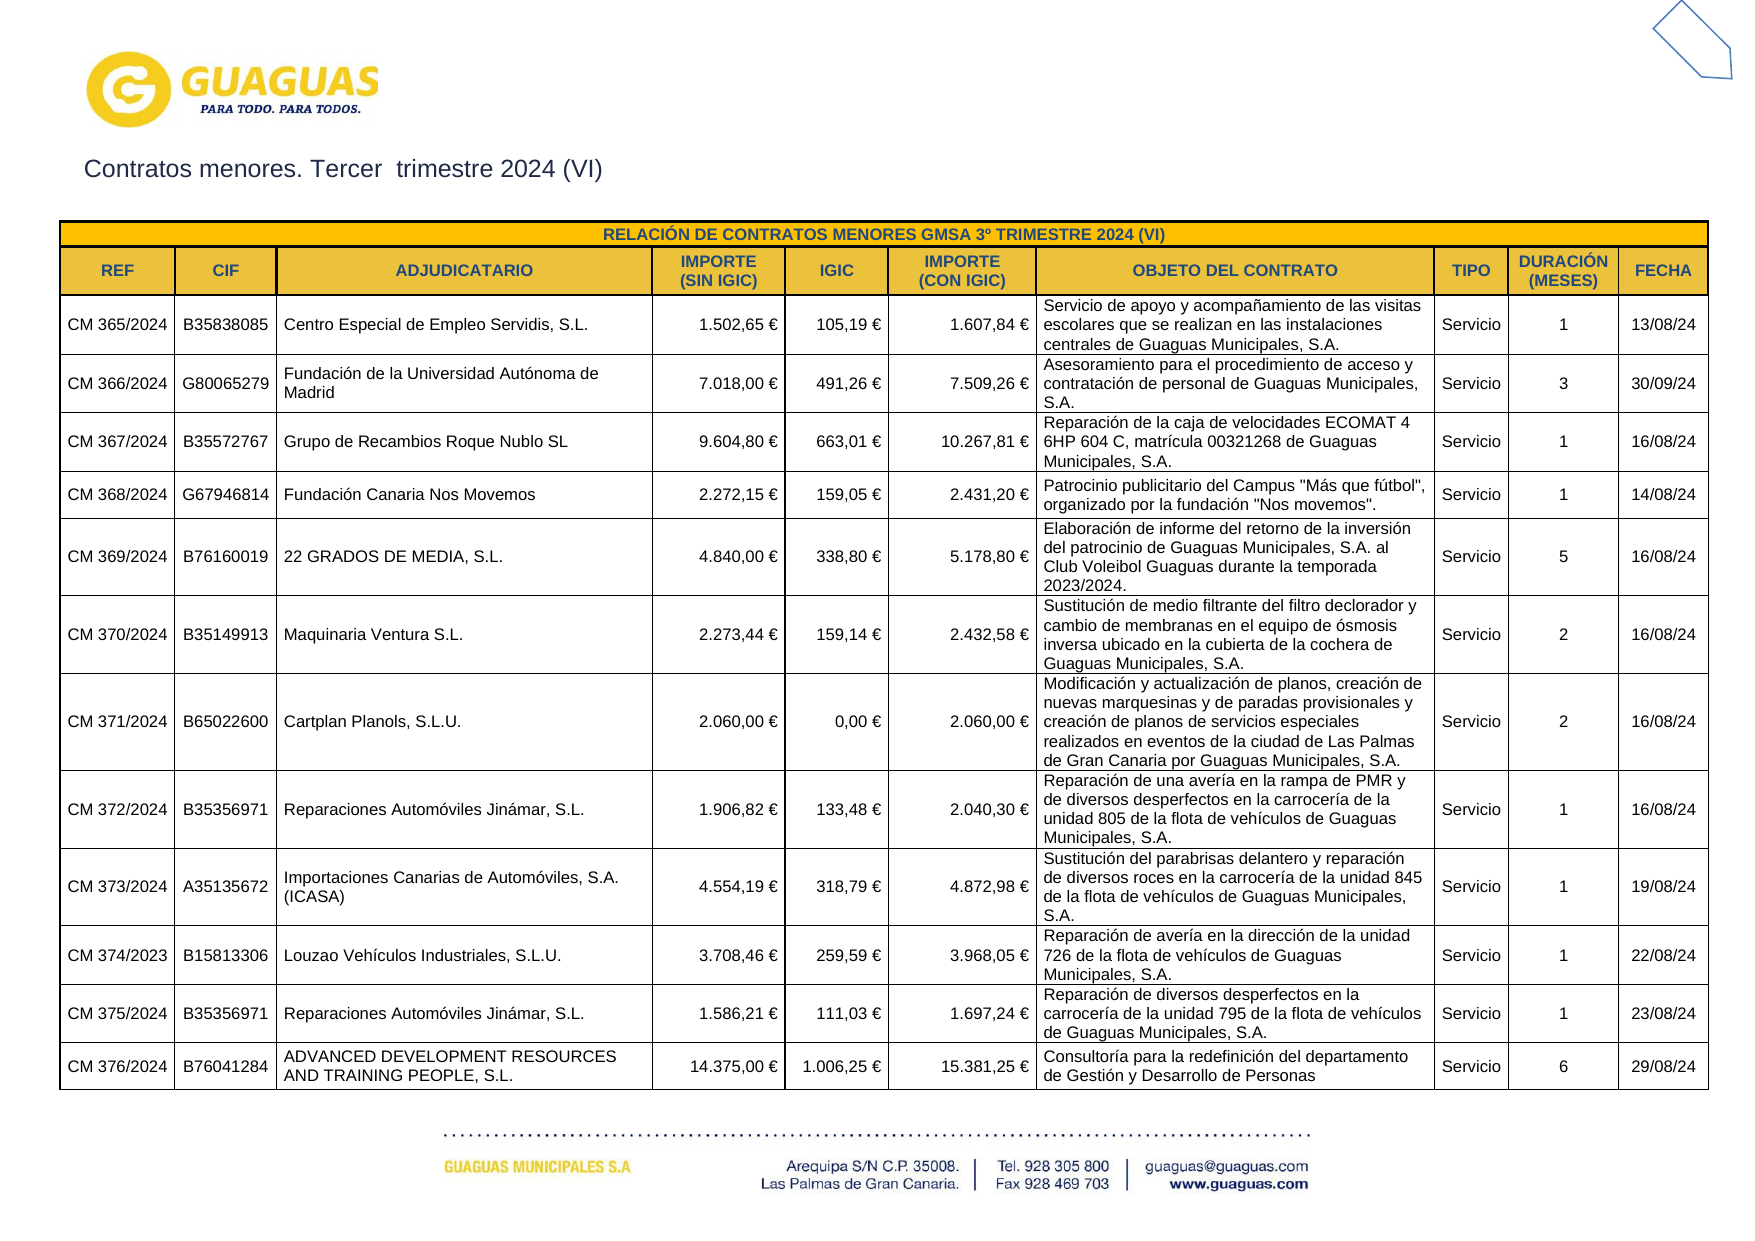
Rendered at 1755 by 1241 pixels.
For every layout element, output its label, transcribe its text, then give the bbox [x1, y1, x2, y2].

table_cell 4.872,98 € [889, 849, 1036, 925]
table_cell CM 375/2024 [61, 985, 174, 1042]
table_cell 1.502,65 € [653, 296, 784, 353]
table_cell 1 [1509, 771, 1618, 847]
table_cell Maquinaria Ventura S.L. [277, 596, 652, 673]
table_cell 2.060,00 € [653, 674, 784, 770]
table_cell Servicio [1435, 519, 1508, 595]
table_cell IGIC [786, 248, 887, 294]
table_cell 663,01 € [786, 413, 888, 471]
table_cell 16/08/24 [1619, 596, 1708, 673]
table_cell CM 366/2024 [61, 355, 174, 412]
table_cell CM 374/2023 [61, 926, 174, 984]
table_cell Fundación Canaria Nos Movemos [277, 472, 652, 517]
table_cell 14/08/24 [1619, 472, 1708, 517]
table_cell 16/08/24 [1619, 413, 1708, 471]
table_cell 1 [1509, 296, 1618, 353]
table_cell 6 [1509, 1043, 1618, 1089]
table_cell Servicio [1435, 1043, 1508, 1089]
table_cell 2 [1509, 674, 1618, 770]
table_cell 4.840,00 € [653, 519, 784, 595]
table_cell B35572767 [175, 413, 276, 471]
table_cell CM 369/2024 [61, 519, 174, 595]
table_cell B35149913 [175, 596, 276, 673]
table_cell B15813306 [175, 926, 276, 984]
table_cell 159,05 € [786, 472, 888, 517]
table_cell 491,26 € [786, 355, 888, 412]
table_cell 0,00 € [786, 674, 888, 770]
table_cell FECHA [1619, 248, 1707, 294]
table_cell 1 [1509, 926, 1618, 984]
table_cell 3 [1509, 355, 1618, 412]
table_cell 2.060,00 € [889, 674, 1036, 770]
table_cell Servicio [1435, 985, 1508, 1042]
table_cell 1 [1509, 472, 1618, 517]
table_cell Servicio [1435, 849, 1508, 925]
table_cell Servicio [1435, 771, 1508, 847]
table_cell 19/08/24 [1619, 849, 1708, 925]
table_cell 2.272,15 € [653, 472, 784, 517]
table_cell 23/08/24 [1619, 985, 1708, 1042]
table_cell Servicio [1435, 355, 1508, 412]
table_cell 259,59 € [786, 926, 888, 984]
table_cell 1.607,84 € [889, 296, 1036, 353]
table_cell 318,79 € [786, 849, 888, 925]
table_cell CM 365/2024 [61, 296, 174, 353]
table_cell 2.040,30 € [889, 771, 1036, 847]
table_cell Centro Especial de Empleo Servidis, S.L. [277, 296, 652, 353]
table_cell Servicio [1435, 472, 1508, 517]
table_cell Elaboración de informe del retorno de la inversión del patrocinio de Guaguas Municipales, S.A. al Club Voleibol Guaguas durante la temporada 2023/2024. [1037, 519, 1434, 595]
table_cell Importaciones Canarias de Automóviles, S.A. (ICASA) [277, 849, 652, 925]
table_cell ADVANCED DEVELOPMENT RESOURCES AND TRAINING PEOPLE, S.L. [277, 1043, 652, 1089]
table_cell CM 370/2024 [61, 596, 174, 673]
table_cell CIF [176, 248, 275, 294]
table_cell 2.431,20 € [889, 472, 1036, 517]
table_cell 5.178,80 € [889, 519, 1036, 595]
table_cell 16/08/24 [1619, 674, 1708, 770]
table_cell 14.375,00 € [653, 1043, 784, 1089]
table_cell Reparación de avería en la dirección de la unidad 726 de la flota de vehículos de Guaguas Municipales, S.A. [1037, 926, 1434, 984]
table_cell 105,19 € [786, 296, 888, 353]
table_cell IMPORTE (SIN IGIC) [653, 248, 784, 294]
table_cell Cartplan Planols, S.L.U. [277, 674, 652, 770]
table_cell G80065279 [175, 355, 276, 412]
table_cell G67946814 [175, 472, 276, 517]
table_cell 9.604,80 € [653, 413, 784, 471]
table_cell Servicio de apoyo y acompañamiento de las visitas escolares que se realizan en las instalaciones centrales de Guaguas Municipales, S.A. [1037, 296, 1434, 353]
table_cell B76041284 [175, 1043, 276, 1089]
table_cell CM 368/2024 [61, 472, 174, 517]
table_cell 16/08/24 [1619, 771, 1708, 847]
table_cell 7.509,26 € [889, 355, 1036, 412]
table_cell 111,03 € [786, 985, 888, 1042]
table_cell Fundación de la Universidad Autónoma de Madrid [277, 355, 652, 412]
table_cell Reparación de la caja de velocidades ECOMAT 4 6HP 604 C, matrícula 00321268 de Guaguas Municipales, S.A. [1037, 413, 1434, 471]
table_cell 15.381,25 € [889, 1043, 1036, 1089]
table_cell Reparación de diversos desperfectos en la carrocería de la unidad 795 de la flota de vehículos de Guaguas Municipales, S.A. [1037, 985, 1434, 1042]
table_cell B35356971 [175, 985, 276, 1042]
table_cell 5 [1509, 519, 1618, 595]
table_cell B35356971 [175, 771, 276, 847]
table_cell 2.273,44 € [653, 596, 784, 673]
table_cell REF [61, 248, 174, 294]
table_cell TIPO [1435, 248, 1507, 294]
table_cell 4.554,19 € [653, 849, 784, 925]
table_cell CM 376/2024 [61, 1043, 174, 1089]
table_cell 1 [1509, 413, 1618, 471]
table_cell A35135672 [175, 849, 276, 925]
table_cell Patrocinio publicitario del Campus "Más que fútbol", organizado por la fundación "Nos movemos". [1037, 472, 1434, 517]
table_cell Consultoría para la redefinición del departamento de Gestión y Desarrollo de Personas [1037, 1043, 1434, 1089]
table_cell 1.906,82 € [653, 771, 784, 847]
table_cell Asesoramiento para el procedimiento de acceso y contratación de personal de Guaguas Municipales, S.A. [1037, 355, 1434, 412]
table_cell 16/08/24 [1619, 519, 1708, 595]
table_cell Servicio [1435, 296, 1508, 353]
table_cell Servicio [1435, 413, 1508, 471]
table_cell 1.006,25 € [786, 1043, 888, 1089]
table_cell 22/08/24 [1619, 926, 1708, 984]
text Contratos menores. Tercer trimestre 2024 (VI) [84, 154, 1694, 183]
table_cell 338,80 € [786, 519, 888, 595]
table_cell Reparación de una avería en la rampa de PMR y de diversos desperfectos en la carrocería de la unidad 805 de la flota de vehículos de Guaguas Municipales, S.A. [1037, 771, 1434, 847]
table_cell 2.432,58 € [889, 596, 1036, 673]
table_cell 159,14 € [786, 596, 888, 673]
table_cell Servicio [1435, 674, 1508, 770]
table_cell CM 372/2024 [61, 771, 174, 847]
table_cell 1.586,21 € [653, 985, 784, 1042]
table_cell B76160019 [175, 519, 276, 595]
table_cell Reparaciones Automóviles Jinámar, S.L. [277, 985, 652, 1042]
table_cell Modificación y actualización de planos, creación de nuevas marquesinas y de paradas provisionales y creación de planos de servicios especiales realizados en eventos de la ciudad de Las Palmas de Gran Canaria por Guaguas Municipales, S.A. [1037, 674, 1434, 770]
table_header RELACIÓN DE CONTRATOS MENORES GMSA 3º TRIMESTRE 2024 (VI) [61, 223, 1707, 245]
table_cell Louzao Vehículos Industriales, S.L.U. [277, 926, 652, 984]
table_cell B35838085 [175, 296, 276, 353]
table_cell B65022600 [175, 674, 276, 770]
table_cell Reparaciones Automóviles Jinámar, S.L. [277, 771, 652, 847]
table_cell 3.968,05 € [889, 926, 1036, 984]
table_cell Sustitución de medio filtrante del filtro declorador y cambio de membranas en el equipo de ósmosis inversa ubicado en la cubierta de la cochera de Guaguas Municipales, S.A. [1037, 596, 1434, 673]
table_cell IMPORTE (CON IGIC) [889, 248, 1035, 294]
table_cell 30/09/24 [1619, 355, 1708, 412]
table_cell 1 [1509, 985, 1618, 1042]
table_cell ADJUDICATARIO [278, 248, 651, 294]
table_cell Grupo de Recambios Roque Nublo SL [277, 413, 652, 471]
table_cell OBJETO DEL CONTRATO [1037, 248, 1433, 294]
table_cell CM 373/2024 [61, 849, 174, 925]
table_cell Sustitución del parabrisas delantero y reparación de diversos roces en la carrocería de la unidad 845 de la flota de vehículos de Guaguas Municipales, S.A. [1037, 849, 1434, 925]
table_cell 10.267,81 € [889, 413, 1036, 471]
table_cell DURACIÓN (MESES) [1509, 248, 1618, 294]
table_cell 1 [1509, 849, 1618, 925]
table_cell 7.018,00 € [653, 355, 784, 412]
table_cell 22 GRADOS DE MEDIA, S.L. [277, 519, 652, 595]
table_cell CM 367/2024 [61, 413, 174, 471]
table_cell 3.708,46 € [653, 926, 784, 984]
table_cell Servicio [1435, 926, 1508, 984]
table_cell CM 371/2024 [61, 674, 174, 770]
table_cell 13/08/24 [1619, 296, 1708, 353]
table_cell Servicio [1435, 596, 1508, 673]
table_cell 29/08/24 [1619, 1043, 1708, 1089]
table_cell 1.697,24 € [889, 985, 1036, 1042]
table_cell 133,48 € [786, 771, 888, 847]
table_cell 2 [1509, 596, 1618, 673]
